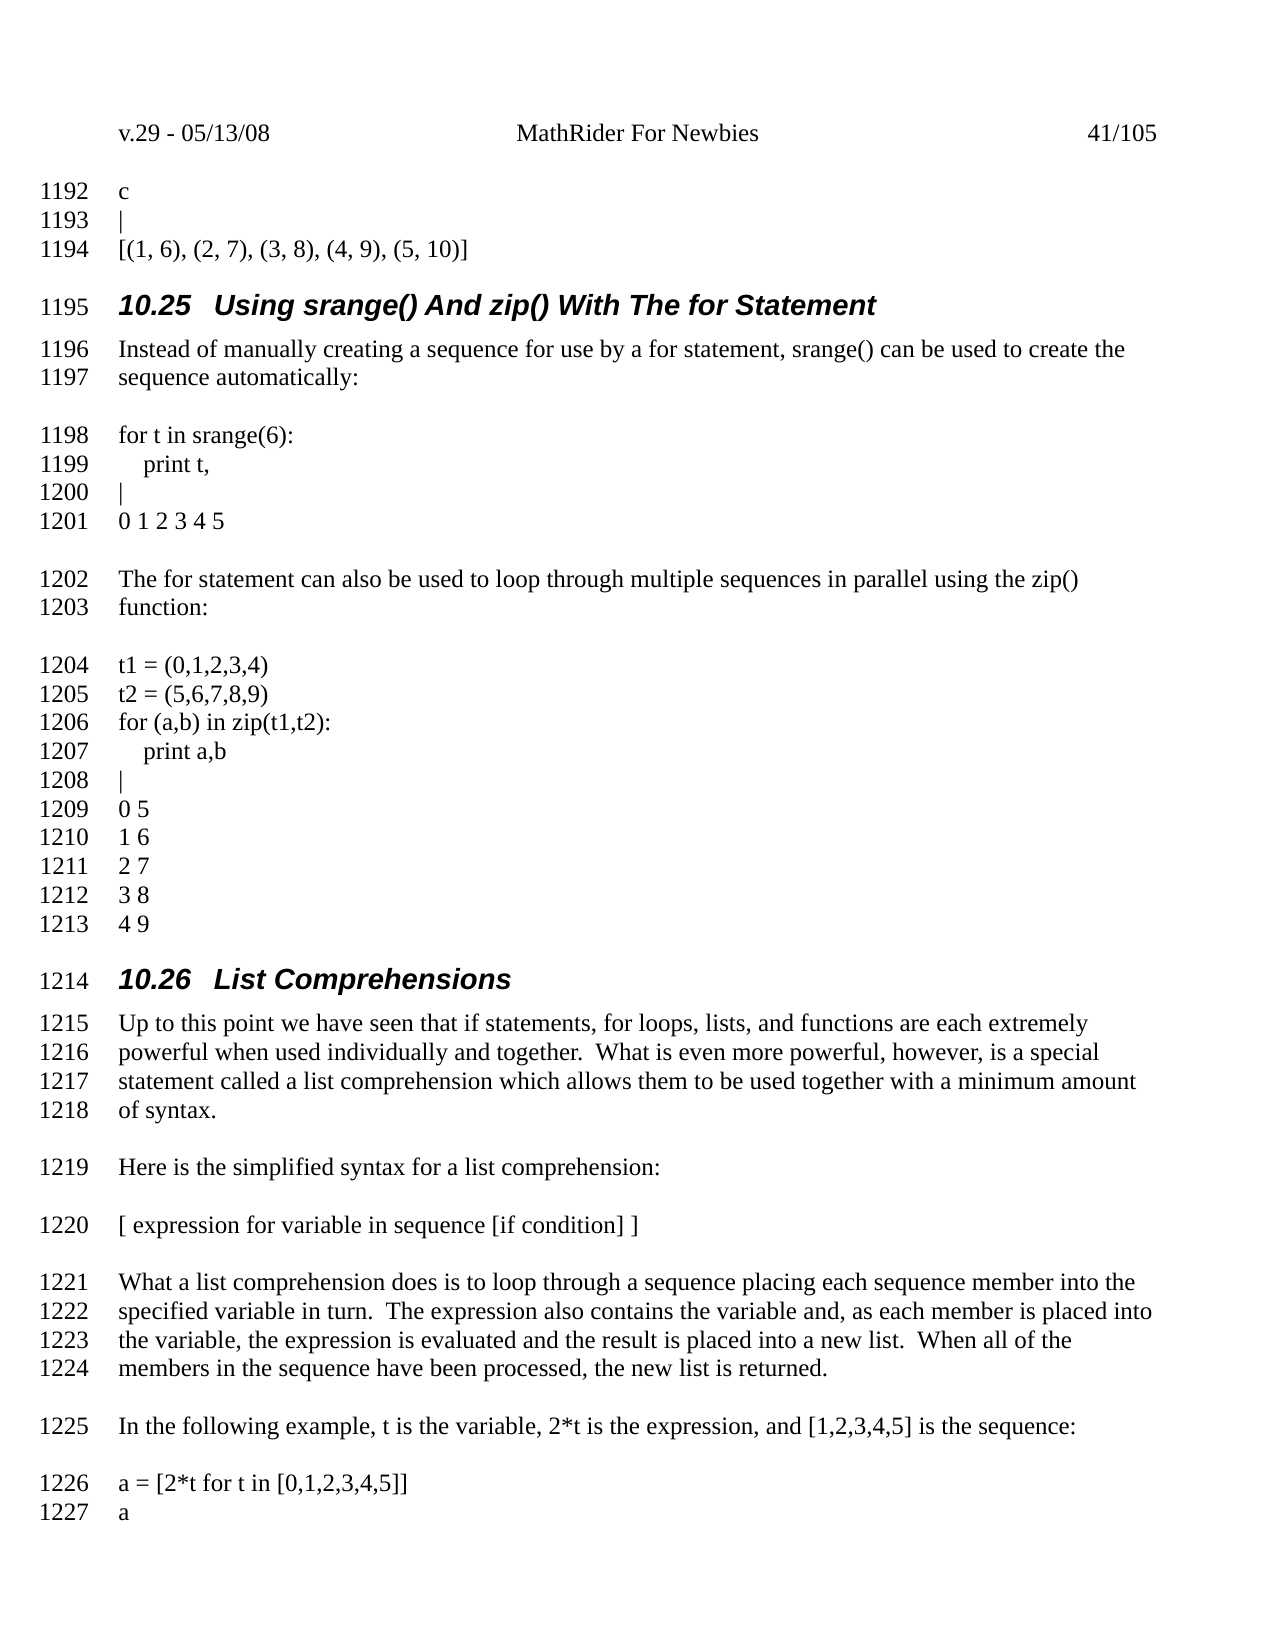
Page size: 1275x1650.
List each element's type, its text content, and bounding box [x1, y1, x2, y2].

text t2 = (5,6,7,8,9) [118, 679, 1157, 707]
text In the following example, t is the variable, 2*t is the expression, and [1,2,3,4,5] is the sequence: [118, 1411, 1157, 1440]
text 2 7 [118, 851, 1157, 880]
text 0 1 2 3 4 5 [118, 506, 1157, 535]
subtitle Using srange() And zip() With The for Statement [118, 288, 1157, 321]
text Instead of manually creating a sequence for use by a for statement, srange() can be used to create the sequence automatically: [118, 334, 1157, 391]
text a = [2*t for t in [0,1,2,3,4,5]] [118, 1468, 1157, 1497]
text Up to this point we have seen that if statements, for loops, lists, and functions are each extremely powerful when used individually and together. What is even more powerful, however, is a special statement called a list comprehension which allows them to be used together with a minimum amount of syntax. [118, 1008, 1157, 1123]
text [ expression for variable in sequence [if condition] ] [118, 1210, 1157, 1238]
text 1 6 [118, 822, 1157, 851]
text The for statement can also be used to loop through multiple sequences in parallel using the zip() function: [118, 564, 1157, 621]
text 0 5 [118, 794, 1157, 822]
text c [118, 176, 1157, 205]
text for t in srange(6): [118, 420, 1157, 449]
text print a,b [118, 736, 1157, 765]
text print t, [118, 449, 1157, 477]
text | [118, 205, 1157, 234]
text 4 9 [118, 909, 1157, 937]
subtitle List Comprehensions [118, 962, 1157, 996]
text a [118, 1497, 1157, 1526]
text [(1, 6), (2, 7), (3, 8), (4, 9), (5, 10)] [118, 234, 1157, 263]
text | [118, 477, 1157, 506]
text for (a,b) in zip(t1,t2): [118, 707, 1157, 736]
text What a list comprehension does is to loop through a sequence placing each sequence member into the specified variable in turn. The expression also contains the variable and, as each member is placed into the variable, the expression is evaluated and the result is placed into a new list. When all of the members in the sequence have been processed, the new list is returned. [118, 1267, 1157, 1382]
text t1 = (0,1,2,3,4) [118, 650, 1157, 679]
text | [118, 765, 1157, 794]
text Here is the simplified syntax for a list comprehension: [118, 1152, 1157, 1181]
text 3 8 [118, 880, 1157, 909]
